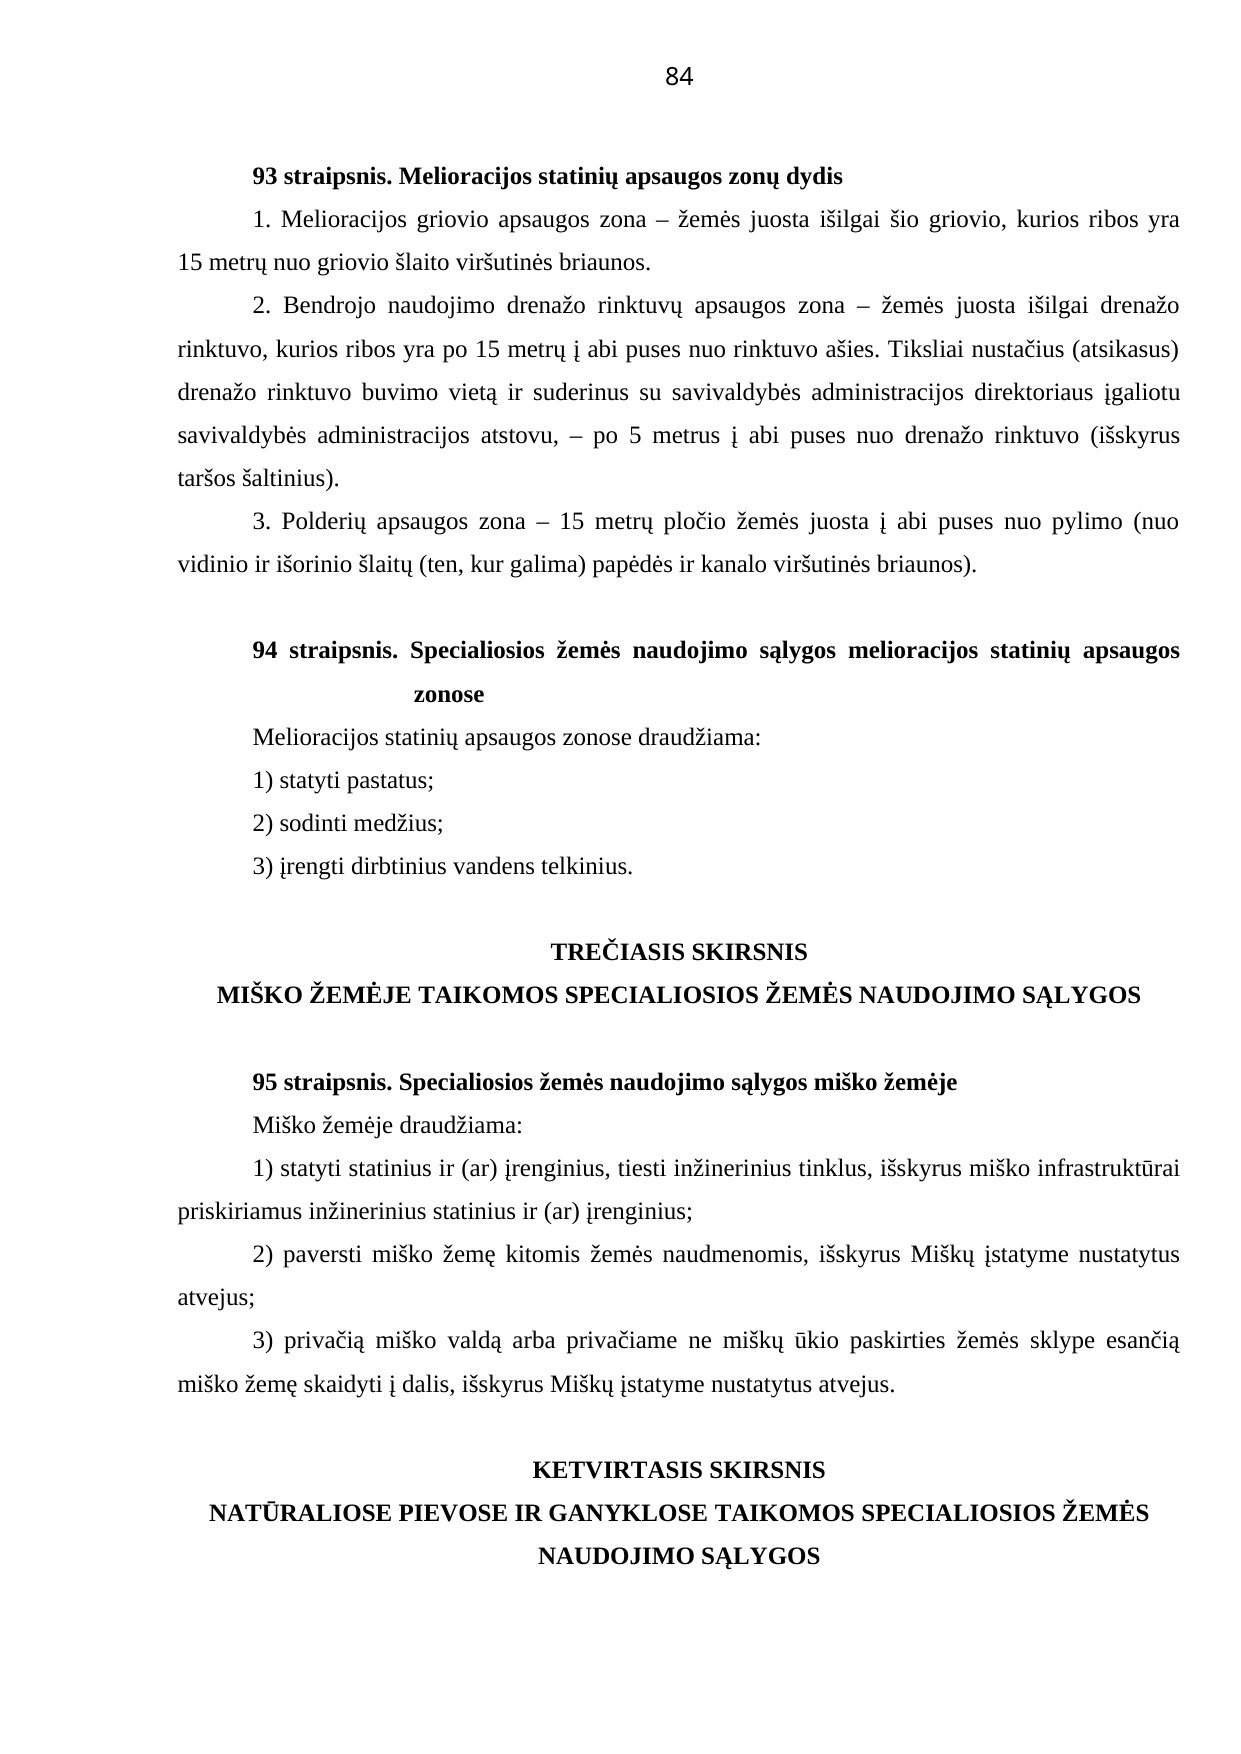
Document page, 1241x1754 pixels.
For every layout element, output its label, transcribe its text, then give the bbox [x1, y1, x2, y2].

text 3) įrengti dirbtinius vandens telkinius. [177, 851, 1181, 880]
text 95 straipsnis. Specialiosios žemės naudojimo sąlygos miško žemėje [177, 1067, 1181, 1096]
text NATŪRALIOSE PIEVOSE IR GANYKLOSE TAIKOMOS SPECIALIOSIOS ŽEMĖS NAUDOJIMO SĄLYGOS [177, 1498, 1181, 1570]
text MIŠKO ŽEMĖJE TAIKOMOS SPECIALIOSIOS ŽEMĖS NAUDOJIMO SĄLYGOS [177, 981, 1181, 1009]
text 93 straipsnis. Melioracijos statinių apsaugos zonų dydis [177, 161, 1181, 190]
text 94 straipsnis. Specialiosios žemės naudojimo sąlygos melioracijos statinių apsaugos zonose [252, 636, 1181, 707]
text KETVIRTASIS SKIRSNIS [177, 1455, 1181, 1484]
text 3) privačią miško valdą arba privačiame ne miškų ūkio paskirties žemės sklype esančią miško žemę skaidyti į dalis, išskyrus Miškų įstatyme nustatytus atvejus. [177, 1326, 1181, 1397]
text 1. Melioracijos griovio apsaugos zona – žemės juosta išilgai šio griovio, kurios ribos yra 15 metrų nuo griovio šlaito viršutinės briaunos. [177, 204, 1181, 276]
text 1) statyti pastatus; [177, 765, 1181, 794]
text 3. Polderių apsaugos zona – 15 metrų pločio žemės juosta į abi puses nuo pylimo (nuo vidinio ir išorinio šlaitų (ten, kur galima) papėdės ir kanalo viršutinės briaunos). [177, 506, 1181, 578]
text Miško žemėje draudžiama: [177, 1110, 1181, 1139]
text 1) statyti statinius ir (ar) įrenginius, tiesti inžinerinius tinklus, išskyrus miško infrastruktūrai priskiriamus inžinerinius statinius ir (ar) įrenginius; [177, 1153, 1181, 1225]
text 2) paversti miško žemę kitomis žemės naudmenomis, išskyrus Miškų įstatyme nustatytus atvejus; [177, 1239, 1181, 1311]
text 2. Bendrojo naudojimo drenažo rinktuvų apsaugos zona – žemės juosta išilgai drenažo rinktuvo, kurios ribos yra po 15 metrų į abi puses nuo rinktuvo ašies. Tiksliai nustačius (atsikasus) drenažo rinktuvo buvimo vietą ir suderinus su savivaldybės administracijos direktoriaus įgaliotu savivaldybės administracijos atstovu, – po 5 metrus į abi puses nuo drenažo rinktuvo (išskyrus taršos šaltinius). [177, 291, 1181, 492]
text TREČIASIS SKIRSNIS [177, 937, 1181, 966]
text 2) sodinti medžius; [177, 808, 1181, 837]
text Melioracijos statinių apsaugos zonose draudžiama: [177, 722, 1181, 751]
